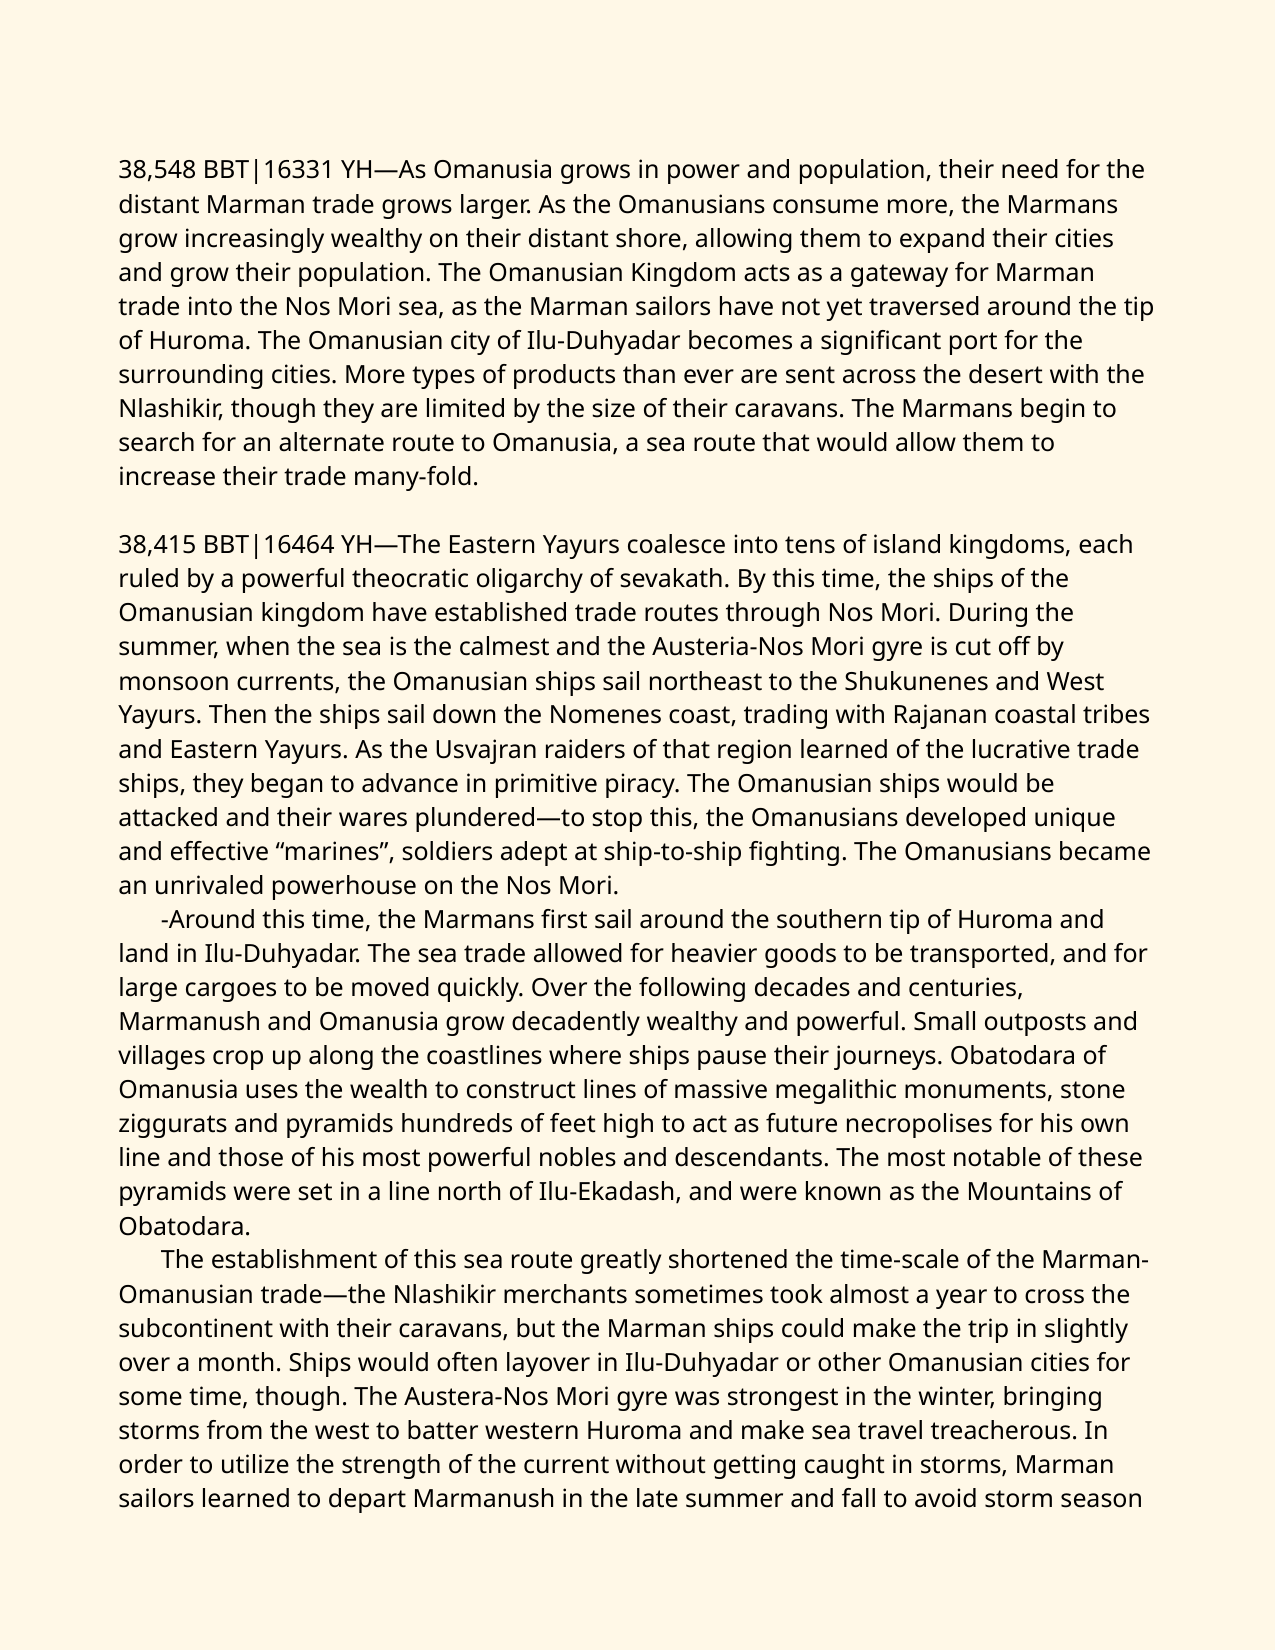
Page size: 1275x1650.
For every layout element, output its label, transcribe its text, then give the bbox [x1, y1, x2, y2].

text 38,548 BBT|16331 YH—As Omanusia grows in power and population, their need for the distant Marman trade grows larger. As the Omanusians consume more, the Marmans grow increasingly wealthy on their distant shore, allowing them to expand their cities and grow their population. The Omanusian Kingdom acts as a gateway for Marman trade into the Nos Mori sea, as the Marman sailors have not yet traversed around the tip of Huroma. The Omanusian city of Ilu-Duhyadar becomes a significant port for the surrounding cities. More types of products than ever are sent across the desert with the Nlashikir, though they are limited by the size of their caravans. The Marmans begin to search for an alternate route to Omanusia, a sea route that would allow them to increase their trade many-fold. [118, 152, 1157, 493]
text -Around this time, the Marmans first sail around the southern tip of Huroma and land in Ilu-Duhyadar. The sea trade allowed for heavier goods to be transported, and for large cargoes to be moved quickly. Over the following decades and centuries, Marmanush and Omanusia grow decadently wealthy and powerful. Small outposts and villages crop up along the coastlines where ships pause their journeys. Obatodara of Omanusia uses the wealth to construct lines of massive megalithic monuments, stone ziggurats and pyramids hundreds of feet high to act as future necropolises for his own line and those of his most powerful nobles and descendants. The most notable of these pyramids were set in a line north of Ilu-Ekadash, and were known as the Mountains of Obatodara. [118, 902, 1157, 1242]
text The establishment of this sea route greatly shortened the time-scale of the Marman-Omanusian trade—the Nlashikir merchants sometimes took almost a year to cross the subcontinent with their caravans, but the Marman ships could make the trip in slightly over a month. Ships would often layover in Ilu-Duhyadar or other Omanusian cities for some time, though. The Austera-Nos Mori gyre was strongest in the winter, bringing storms from the west to batter western Huroma and make sea travel treacherous. In order to utilize the strength of the current without getting caught in storms, Marman sailors learned to depart Marmanush in the late summer and fall to avoid storm season [118, 1242, 1157, 1515]
text 38,415 BBT|16464 YH—The Eastern Yayurs coalesce into tens of island kingdoms, each ruled by a powerful theocratic oligarchy of sevakath. By this time, the ships of the Omanusian kingdom have established trade routes through Nos Mori. During the summer, when the sea is the calmest and the Austeria-Nos Mori gyre is cut off by monsoon currents, the Omanusian ships sail northeast to the Shukunenes and West Yayurs. Then the ships sail down the Nomenes coast, trading with Rajanan coastal tribes and Eastern Yayurs. As the Usvajran raiders of that region learned of the lucrative trade ships, they began to advance in primitive piracy. The Omanusian ships would be attacked and their wares plundered—to stop this, the Omanusians developed unique and effective “marines”, soldiers adept at ship-to-ship fighting. The Omanusians became an unrivaled powerhouse on the Nos Mori. [118, 527, 1157, 902]
